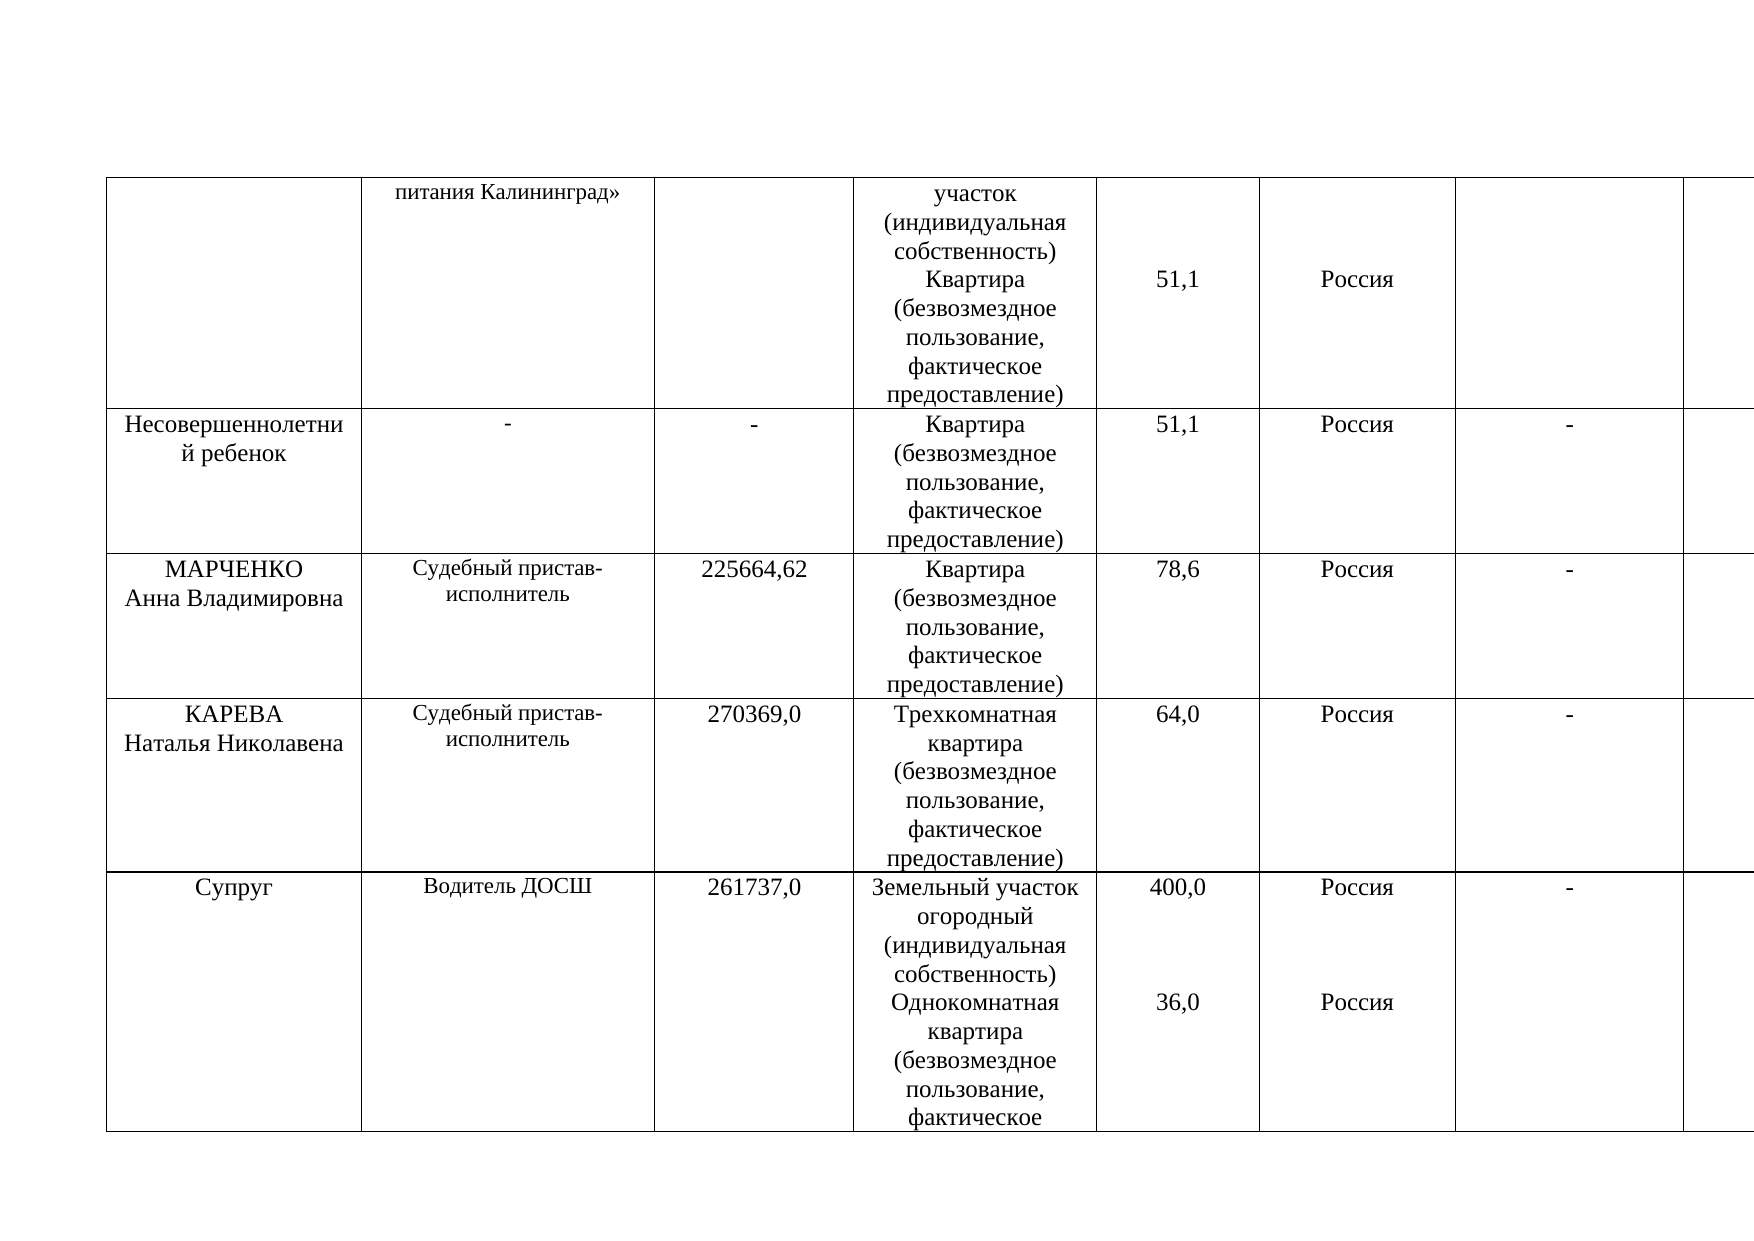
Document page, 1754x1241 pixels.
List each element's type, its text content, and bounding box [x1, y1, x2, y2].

table_cell Супруг [107, 873, 361, 1131]
table_cell 225664,62 [655, 554, 853, 698]
table_cell Трехкомнатная квартира (безвозмездное пользование, фактическое предоставление) [854, 699, 1096, 871]
table_cell Несовершеннолетний ребенок [107, 409, 361, 553]
table_cell [655, 178, 853, 408]
table_cell - [362, 409, 654, 553]
table_cell Россия [1260, 409, 1455, 553]
table_cell Россия [1260, 178, 1455, 408]
table_cell - [1456, 178, 1683, 408]
table_cell - [1456, 699, 1683, 871]
table_cell Судебный пристав-исполнитель [362, 554, 654, 698]
table_cell - [655, 409, 853, 553]
table_cell 51,1 [1097, 409, 1259, 553]
table_cell МАРЧЕНКО Анна Владимировна [107, 554, 361, 698]
table_cell - [1456, 409, 1683, 553]
table_cell Россия [1260, 554, 1455, 698]
table_cell 270369,0 [655, 699, 853, 871]
table_cell Судебный пристав-исполнитель [362, 699, 654, 871]
table_cell - [1456, 873, 1683, 1131]
table_cell [1684, 409, 1754, 553]
table_cell Квартира (безвозмездное пользование, фактическое предоставление) [854, 554, 1096, 698]
table_cell - [1456, 554, 1683, 698]
table_cell Квартира (безвозмездное пользование, фактическое предоставление) [854, 409, 1096, 553]
table_cell 400,0 36,0 [1097, 873, 1259, 1131]
table_cell КАРЕВА Наталья Николавена [107, 699, 361, 871]
table_cell 64,0 [1097, 699, 1259, 871]
table_cell участок (индивидуальная собственность) Квартира (безвозмездное пользование, фактическое предоставление) [854, 178, 1096, 408]
table_cell 261737,0 [655, 873, 853, 1131]
table_cell Земельный участок огородный (индивидуальная собственность) Однокомнатная квартира (безвозмездное пользование, фактическое [854, 873, 1096, 1131]
table_cell Россия Россия [1260, 873, 1455, 1131]
table_cell 51,1 [1097, 178, 1259, 408]
table_cell Россия [1260, 699, 1455, 871]
table_cell [1684, 554, 1754, 698]
table_cell питания Калининград» [362, 178, 654, 408]
table_cell [107, 178, 361, 408]
table_cell 78,6 [1097, 554, 1259, 698]
table_cell [1684, 873, 1754, 1131]
table_cell Водитель ДОСШ [362, 873, 654, 1131]
table_cell [1684, 178, 1754, 408]
table_cell [1684, 699, 1754, 871]
